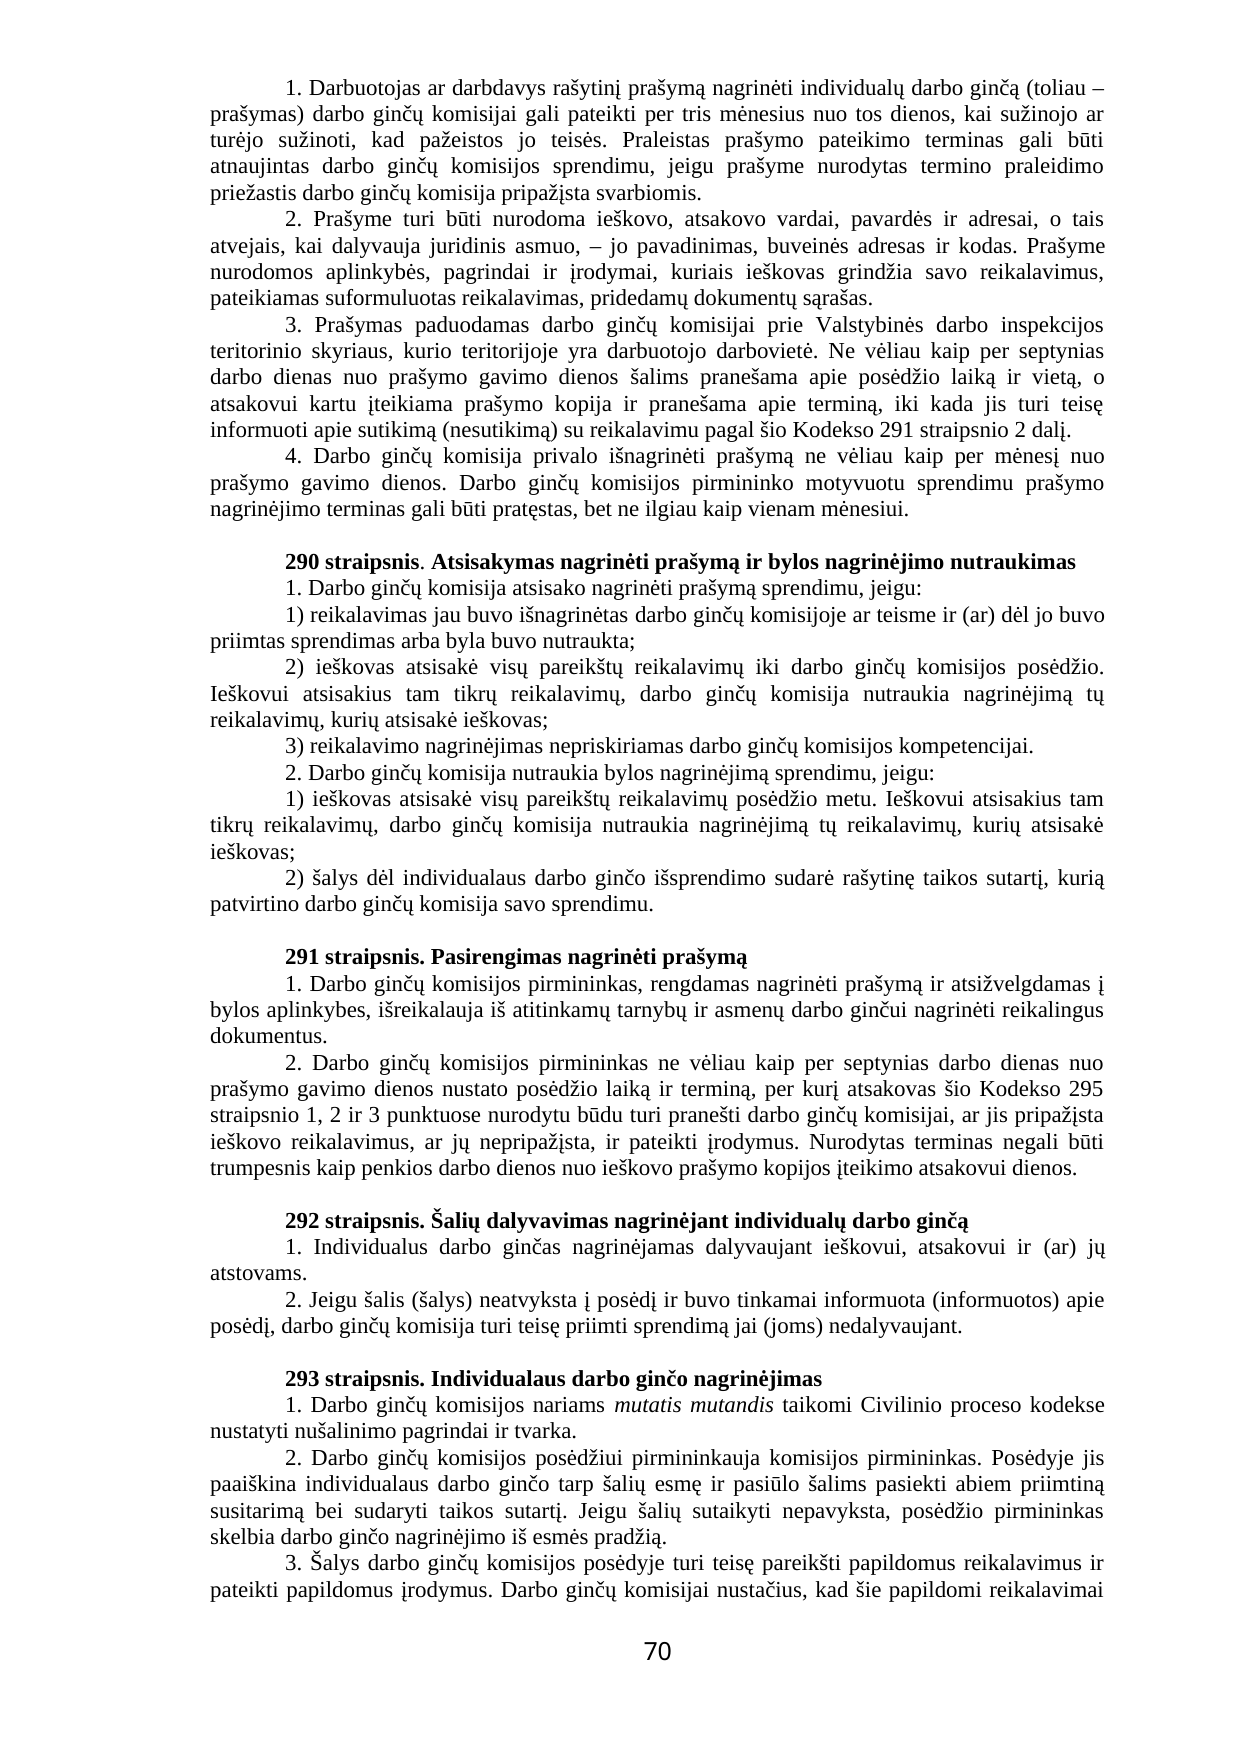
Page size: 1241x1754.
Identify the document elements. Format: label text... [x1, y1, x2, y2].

text 2) šalys dėl individualaus darbo ginčo išsprendimo sudarė rašytinę taikos sutartį, kurią patvirtino darbo ginčų komisija savo sprendimu. [210, 864, 1106, 917]
text 2. Prašyme turi būti nurodoma ieškovo, atsakovo vardai, pavardės ir adresai, o tais atvejais, kai dalyvauja juridinis asmuo, – jo pavadinimas, buveinės adresas ir kodas. Prašyme nurodomos aplinkybės, pagrindai ir įrodymai, kuriais ieškovas grindžia savo reikalavimus, pateikiamas suformuluotas reikalavimas, pridedamų dokumentų sąrašas. [210, 205, 1106, 311]
text 3) reikalavimo nagrinėjimas nepriskiriamas darbo ginčų komisijos kompetencijai. [210, 732, 1106, 759]
text 4. Darbo ginčų komisija privalo išnagrinėti prašymą ne vėliau kaip per mėnesį nuo prašymo gavimo dienos. Darbo ginčų komisijos pirmininko motyvuotu sprendimu prašymo nagrinėjimo terminas gali būti pratęstas, bet ne ilgiau kaip vienam mėnesiui. [210, 442, 1106, 522]
text 292 straipsnis. Šalių dalyvavimas nagrinėjant individualų darbo ginčą [210, 1207, 1106, 1233]
text 1. Individualus darbo ginčas nagrinėjamas dalyvaujant ieškovui, atsakovui ir (ar) jų atstovams. [210, 1233, 1106, 1286]
text 290 straipsnis. Atsisakymas nagrinėti prašymą ir bylos nagrinėjimo nutraukimas [285, 548, 1106, 574]
text 1) reikalavimas jau buvo išnagrinėtas darbo ginčų komisijoje ar teisme ir (ar) dėl jo buvo priimtas sprendimas arba byla buvo nutraukta; [210, 601, 1106, 653]
text 2. Darbo ginčų komisijos posėdžiui pirmininkauja komisijos pirmininkas. Posėdyje jis paaiškina individualaus darbo ginčo tarp šalių esmę ir pasiūlo šalims pasiekti abiem priimtiną susitarimą bei sudaryti taikos sutartį. Jeigu šalių sutaikyti nepavyksta, posėdžio pirmininkas skelbia darbo ginčo nagrinėjimo iš esmės pradžią. [210, 1444, 1106, 1549]
text 1) ieškovas atsisakė visų pareikštų reikalavimų posėdžio metu. Ieškovui atsisakius tam tikrų reikalavimų, darbo ginčų komisija nutraukia nagrinėjimą tų reikalavimų, kurių atsisakė ieškovas; [210, 785, 1106, 864]
text 2. Darbo ginčų komisijos pirmininkas ne vėliau kaip per septynias darbo dienas nuo prašymo gavimo dienos nustato posėdžio laiką ir terminą, per kurį atsakovas šio Kodekso 295 straipsnio 1, 2 ir 3 punktuose nurodytu būdu turi pranešti darbo ginčų komisijai, ar jis pripažįsta ieškovo reikalavimus, ar jų nepripažįsta, ir pateikti įrodymus. Nurodytas terminas negali būti trumpesnis kaip penkios darbo dienos nuo ieškovo prašymo kopijos įteikimo atsakovui dienos. [210, 1049, 1106, 1180]
text 293 straipsnis. Individualaus darbo ginčo nagrinėjimas [210, 1365, 1106, 1391]
text 1. Darbuotojas ar darbdavys rašytinį prašymą nagrinėti individualų darbo ginčą (toliau – prašymas) darbo ginčų komisijai gali pateikti per tris mėnesius nuo tos dienos, kai sužinojo ar turėjo sužinoti, kad pažeistos jo teisės. Praleistas prašymo pateikimo terminas gali būti atnaujintas darbo ginčų komisijos sprendimu, jeigu prašyme nurodytas termino praleidimo priežastis darbo ginčų komisija pripažįsta svarbiomis. [210, 73, 1106, 205]
text 1. Darbo ginčų komisijos pirmininkas, rengdamas nagrinėti prašymą ir atsižvelgdamas į bylos aplinkybes, išreikalauja iš atitinkamų tarnybų ir asmenų darbo ginčui nagrinėti reikalingus dokumentus. [210, 969, 1106, 1049]
text 1. Darbo ginčų komisijos nariams mutatis mutandis taikomi Civilinio proceso kodekse nustatyti nušalinimo pagrindai ir tvarka. [210, 1391, 1106, 1444]
text 3. Prašymas paduodamas darbo ginčų komisijai prie Valstybinės darbo inspekcijos teritorinio skyriaus, kurio teritorijoje yra darbuotojo darbovietė. Ne vėliau kaip per septynias darbo dienas nuo prašymo gavimo dienos šalims pranešama apie posėdžio laiką ir vietą, o atsakovui kartu įteikiama prašymo kopija ir pranešama apie terminą, iki kada jis turi teisę informuoti apie sutikimą (nesutikimą) su reikalavimu pagal šio Kodekso 291 straipsnio 2 dalį. [210, 311, 1106, 442]
text 2. Darbo ginčų komisija nutraukia bylos nagrinėjimą sprendimu, jeigu: [210, 759, 1106, 785]
text 1. Darbo ginčų komisija atsisako nagrinėti prašymą sprendimu, jeigu: [210, 574, 1106, 601]
text 291 straipsnis. Pasirengimas nagrinėti prašymą [210, 943, 1106, 969]
text 2) ieškovas atsisakė visų pareikštų reikalavimų iki darbo ginčų komisijos posėdžio. Ieškovui atsisakius tam tikrų reikalavimų, darbo ginčų komisija nutraukia nagrinėjimą tų reikalavimų, kurių atsisakė ieškovas; [210, 653, 1106, 732]
text 3. Šalys darbo ginčų komisijos posėdyje turi teisę pareikšti papildomus reikalavimus ir pateikti papildomus įrodymus. Darbo ginčų komisijai nustačius, kad šie papildomi reikalavimai [210, 1549, 1106, 1602]
text 2. Jeigu šalis (šalys) neatvyksta į posėdį ir buvo tinkamai informuota (informuotos) apie posėdį, darbo ginčų komisija turi teisę priimti sprendimą jai (joms) nedalyvaujant. [210, 1286, 1106, 1338]
